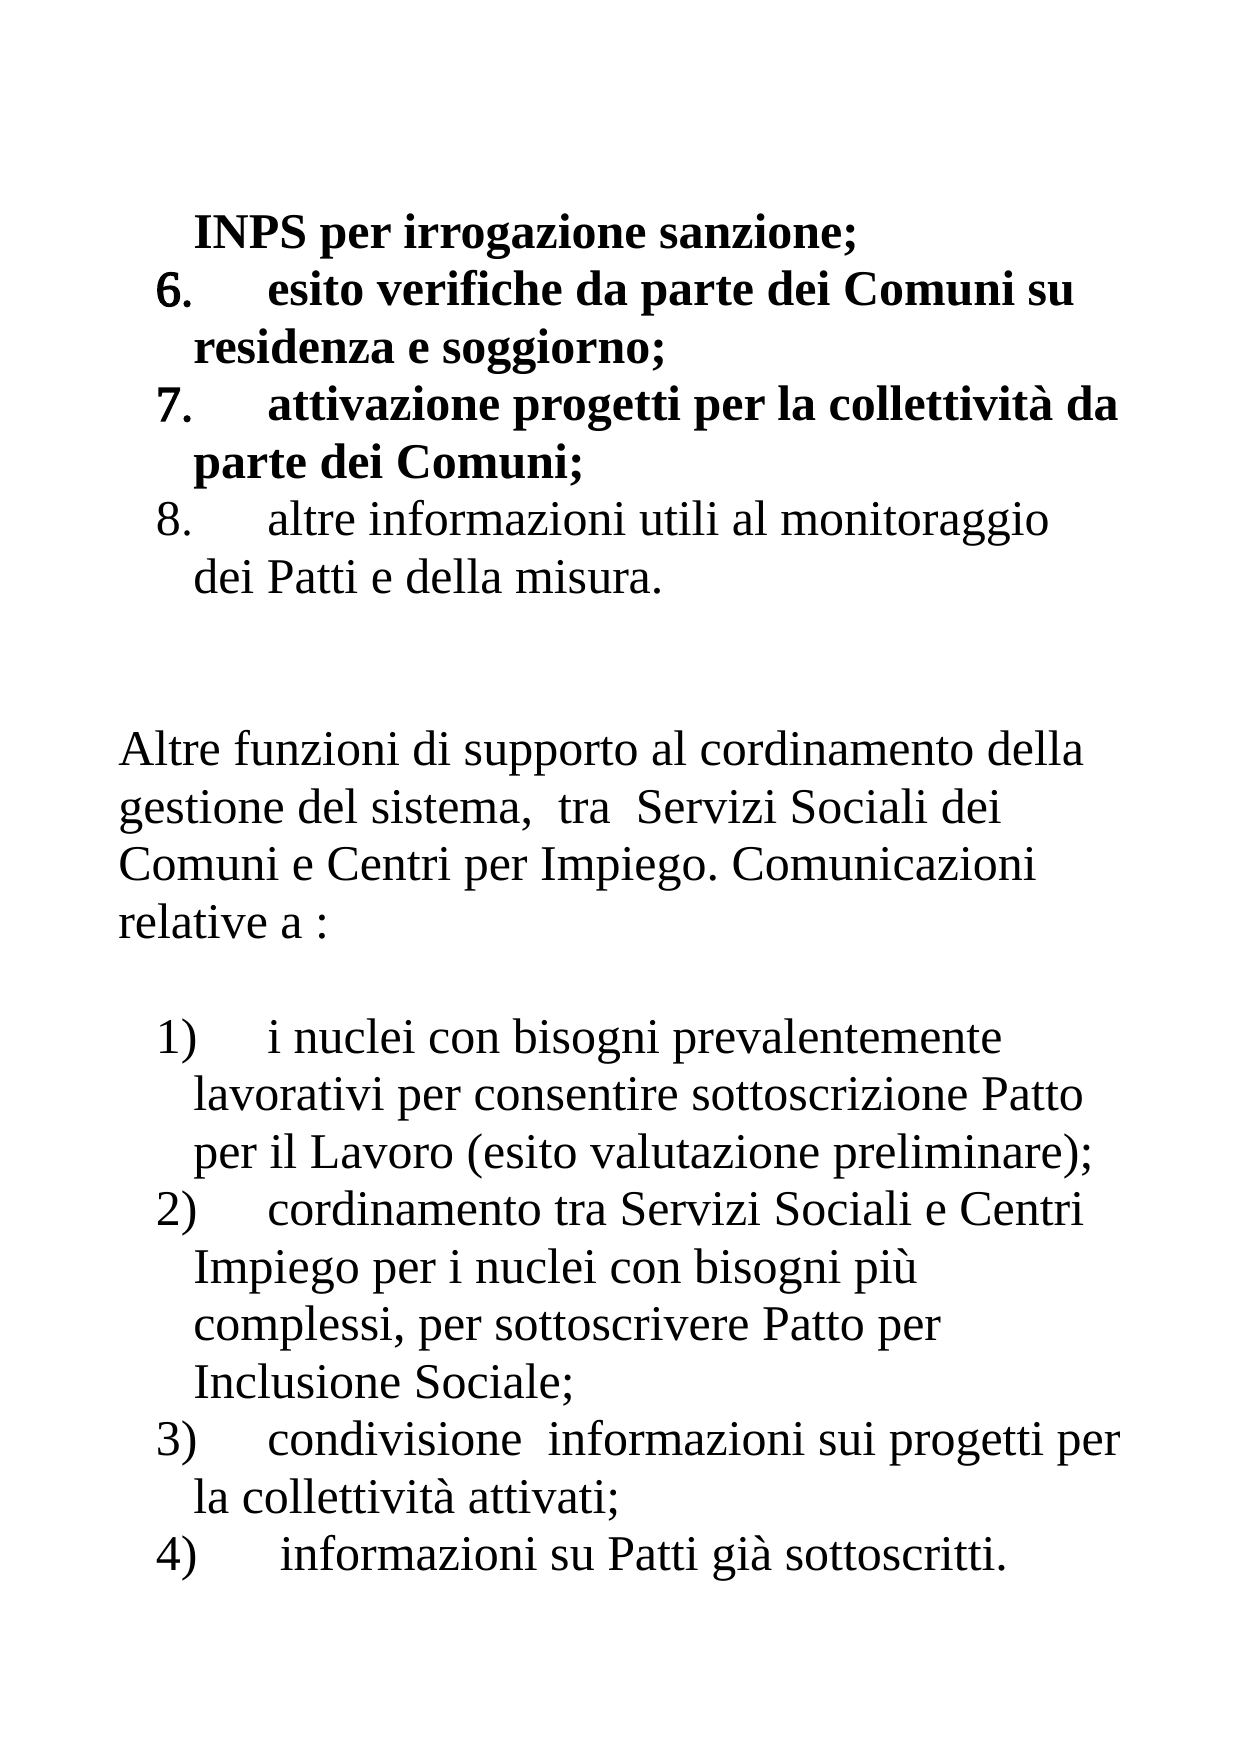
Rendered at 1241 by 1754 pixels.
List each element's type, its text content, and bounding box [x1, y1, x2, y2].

list cordinamento tra Servizi Sociali e Centri Impiego per i nuclei con bisogni più complessi, per sottoscrivere Patto per Inclusione Sociale; [156, 1179, 1122, 1409]
list attivazione progetti per la collettività da parte dei Comuni; [156, 374, 1122, 489]
list informazioni su Patti già sottoscritti. [156, 1524, 1122, 1582]
list altre informazioni utili al monitoraggio dei Patti e della misura. [156, 489, 1122, 604]
list INPS per irrogazione sanzione; [156, 202, 1122, 259]
list i nuclei con bisogni prevalentemente lavorativi per consentire sottoscrizione Patto per il Lavoro (esito valutazione preliminare); [156, 1007, 1122, 1179]
text Altre funzioni di supporto al cordinamento della gestione del sistema, tra Servizi Sociali dei Comuni e Centri per Impiego. Comunicazioni relative a : [118, 719, 1122, 949]
list esito verifiche da parte dei Comuni su residenza e soggiorno; [156, 259, 1122, 374]
list condivisione informazioni sui progetti per la collettività attivati; [156, 1409, 1122, 1524]
